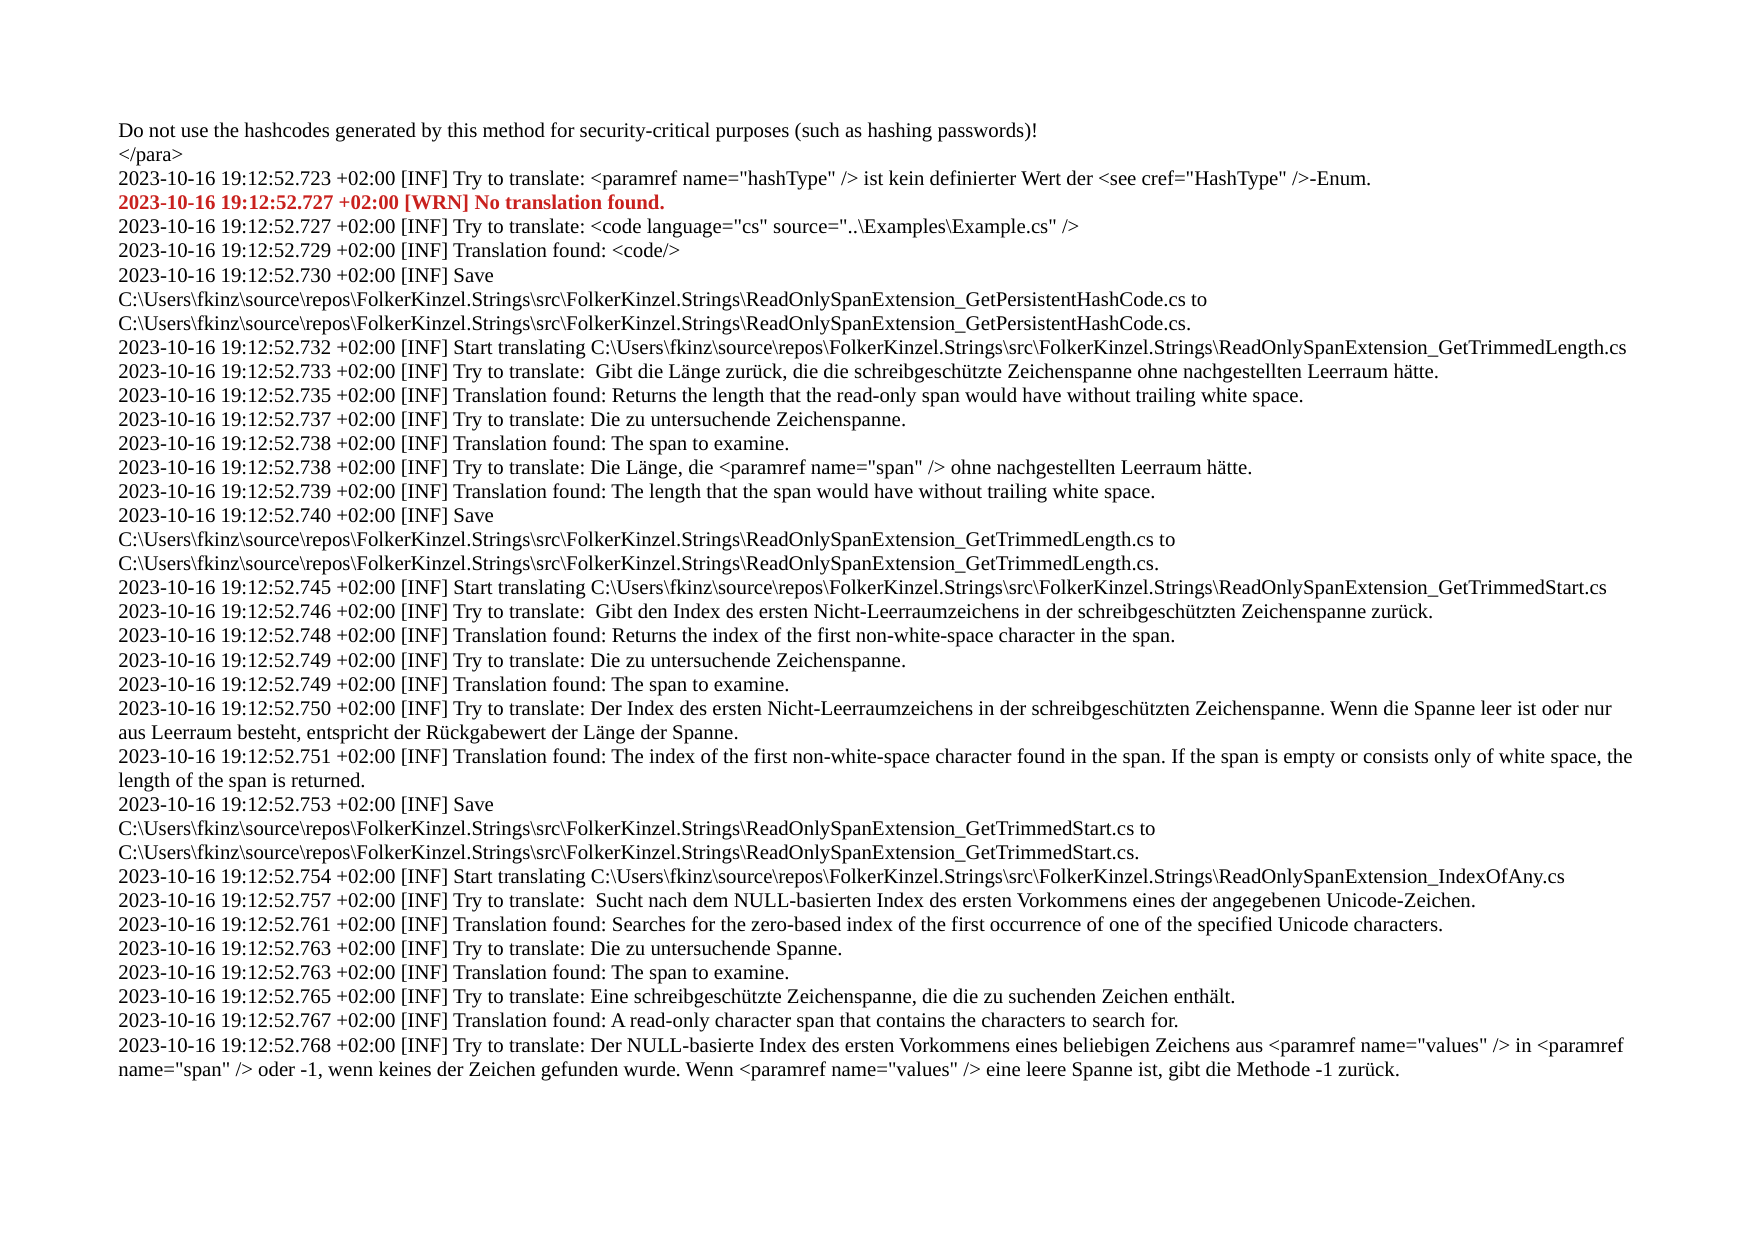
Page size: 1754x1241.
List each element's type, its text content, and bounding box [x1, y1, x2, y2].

text 2023-10-16 19:12:52.748 +02:00 [INF] Translation found: Returns the index of the first non-white-space character in the span. [118, 623, 1636, 647]
text 2023-10-16 19:12:52.746 +02:00 [INF] Try to translate: Gibt den Index des ersten Nicht-Leerraumzeichens in der schreibgeschützten Zeichenspanne zurück. [118, 599, 1636, 623]
text 2023-10-16 19:12:52.727 +02:00 [INF] Try to translate: <code language="cs" source="..\Examples\Example.cs" /> [118, 214, 1636, 238]
text Do not use the hashcodes generated by this method for security-critical purposes (such as hashing passwords)! </para> [118, 118, 1636, 166]
text 2023-10-16 19:12:52.737 +02:00 [INF] Try to translate: Die zu untersuchende Zeichenspanne. [118, 407, 1636, 431]
text 2023-10-16 19:12:52.750 +02:00 [INF] Try to translate: Der Index des ersten Nicht-Leerraumzeichens in der schreibgeschützten Zeichenspanne. Wenn die Spanne leer ist oder nur aus Leerraum besteht, entspricht der Rückgabewert der Länge der Spanne. [118, 696, 1636, 744]
text 2023-10-16 19:12:52.757 +02:00 [INF] Try to translate: Sucht nach dem NULL-basierten Index des ersten Vorkommens eines der angegebenen Unicode-Zeichen. [118, 888, 1636, 912]
text 2023-10-16 19:12:52.733 +02:00 [INF] Try to translate: Gibt die Länge zurück, die die schreibgeschützte Zeichenspanne ohne nachgestellten Leerraum hätte. [118, 359, 1636, 383]
text 2023-10-16 19:12:52.727 +02:00 [WRN] No translation found. [118, 190, 1636, 214]
text 2023-10-16 19:12:52.723 +02:00 [INF] Try to translate: <paramref name="hashType" /> ist kein definierter Wert der <see cref="HashType" />-Enum. [118, 166, 1636, 190]
text 2023-10-16 19:12:52.738 +02:00 [INF] Try to translate: Die Länge, die <paramref name="span" /> ohne nachgestellten Leerraum hätte. [118, 455, 1636, 479]
text 2023-10-16 19:12:52.745 +02:00 [INF] Start translating C:\Users\fkinz\source\repos\FolkerKinzel.Strings\src\FolkerKinzel.Strings\ReadOnlySpanExtension_GetTrimmedStart.cs [118, 575, 1636, 599]
text 2023-10-16 19:12:52.730 +02:00 [INF] Save C:\Users\fkinz\source\repos\FolkerKinzel.Strings\src\FolkerKinzel.Strings\ReadOnlySpanExtension_GetPersistentHashCode.cs to C:\Users\fkinz\source\repos\FolkerKinzel.Strings\src\FolkerKinzel.Strings\ReadOnlySpanExtension_GetPersistentHashCode.cs. [118, 262, 1636, 335]
text 2023-10-16 19:12:52.749 +02:00 [INF] Translation found: The span to examine. [118, 672, 1636, 696]
text 2023-10-16 19:12:52.763 +02:00 [INF] Try to translate: Die zu untersuchende Spanne. [118, 936, 1636, 960]
text 2023-10-16 19:12:52.763 +02:00 [INF] Translation found: The span to examine. [118, 960, 1636, 984]
text 2023-10-16 19:12:52.739 +02:00 [INF] Translation found: The length that the span would have without trailing white space. [118, 479, 1636, 503]
text 2023-10-16 19:12:52.740 +02:00 [INF] Save C:\Users\fkinz\source\repos\FolkerKinzel.Strings\src\FolkerKinzel.Strings\ReadOnlySpanExtension_GetTrimmedLength.cs to C:\Users\fkinz\source\repos\FolkerKinzel.Strings\src\FolkerKinzel.Strings\ReadOnlySpanExtension_GetTrimmedLength.cs. [118, 503, 1636, 575]
text 2023-10-16 19:12:52.735 +02:00 [INF] Translation found: Returns the length that the read-only span would have without trailing white space. [118, 383, 1636, 407]
text 2023-10-16 19:12:52.768 +02:00 [INF] Try to translate: Der NULL-basierte Index des ersten Vorkommens eines beliebigen Zeichens aus <paramref name="values" /> in <paramref name="span" /> oder -1, wenn keines der Zeichen gefunden wurde. Wenn <paramref name="values" /> eine leere Spanne ist, gibt die Methode -1 zurück. [118, 1032, 1636, 1081]
text 2023-10-16 19:12:52.729 +02:00 [INF] Translation found: <code/> [118, 238, 1636, 262]
text 2023-10-16 19:12:52.738 +02:00 [INF] Translation found: The span to examine. [118, 431, 1636, 455]
text 2023-10-16 19:12:52.754 +02:00 [INF] Start translating C:\Users\fkinz\source\repos\FolkerKinzel.Strings\src\FolkerKinzel.Strings\ReadOnlySpanExtension_IndexOfAny.cs [118, 864, 1636, 888]
text 2023-10-16 19:12:52.767 +02:00 [INF] Translation found: A read-only character span that contains the characters to search for. [118, 1008, 1636, 1032]
text 2023-10-16 19:12:52.761 +02:00 [INF] Translation found: Searches for the zero-based index of the first occurrence of one of the specified Unicode characters. [118, 912, 1636, 936]
text 2023-10-16 19:12:52.732 +02:00 [INF] Start translating C:\Users\fkinz\source\repos\FolkerKinzel.Strings\src\FolkerKinzel.Strings\ReadOnlySpanExtension_GetTrimmedLength.cs [118, 335, 1636, 359]
text 2023-10-16 19:12:52.751 +02:00 [INF] Translation found: The index of the first non-white-space character found in the span. If the span is empty or consists only of white space, the length of the span is returned. [118, 744, 1636, 792]
text 2023-10-16 19:12:52.753 +02:00 [INF] Save C:\Users\fkinz\source\repos\FolkerKinzel.Strings\src\FolkerKinzel.Strings\ReadOnlySpanExtension_GetTrimmedStart.cs to C:\Users\fkinz\source\repos\FolkerKinzel.Strings\src\FolkerKinzel.Strings\ReadOnlySpanExtension_GetTrimmedStart.cs. [118, 792, 1636, 864]
text 2023-10-16 19:12:52.749 +02:00 [INF] Try to translate: Die zu untersuchende Zeichenspanne. [118, 647, 1636, 672]
text 2023-10-16 19:12:52.765 +02:00 [INF] Try to translate: Eine schreibgeschützte Zeichenspanne, die die zu suchenden Zeichen enthält. [118, 984, 1636, 1008]
